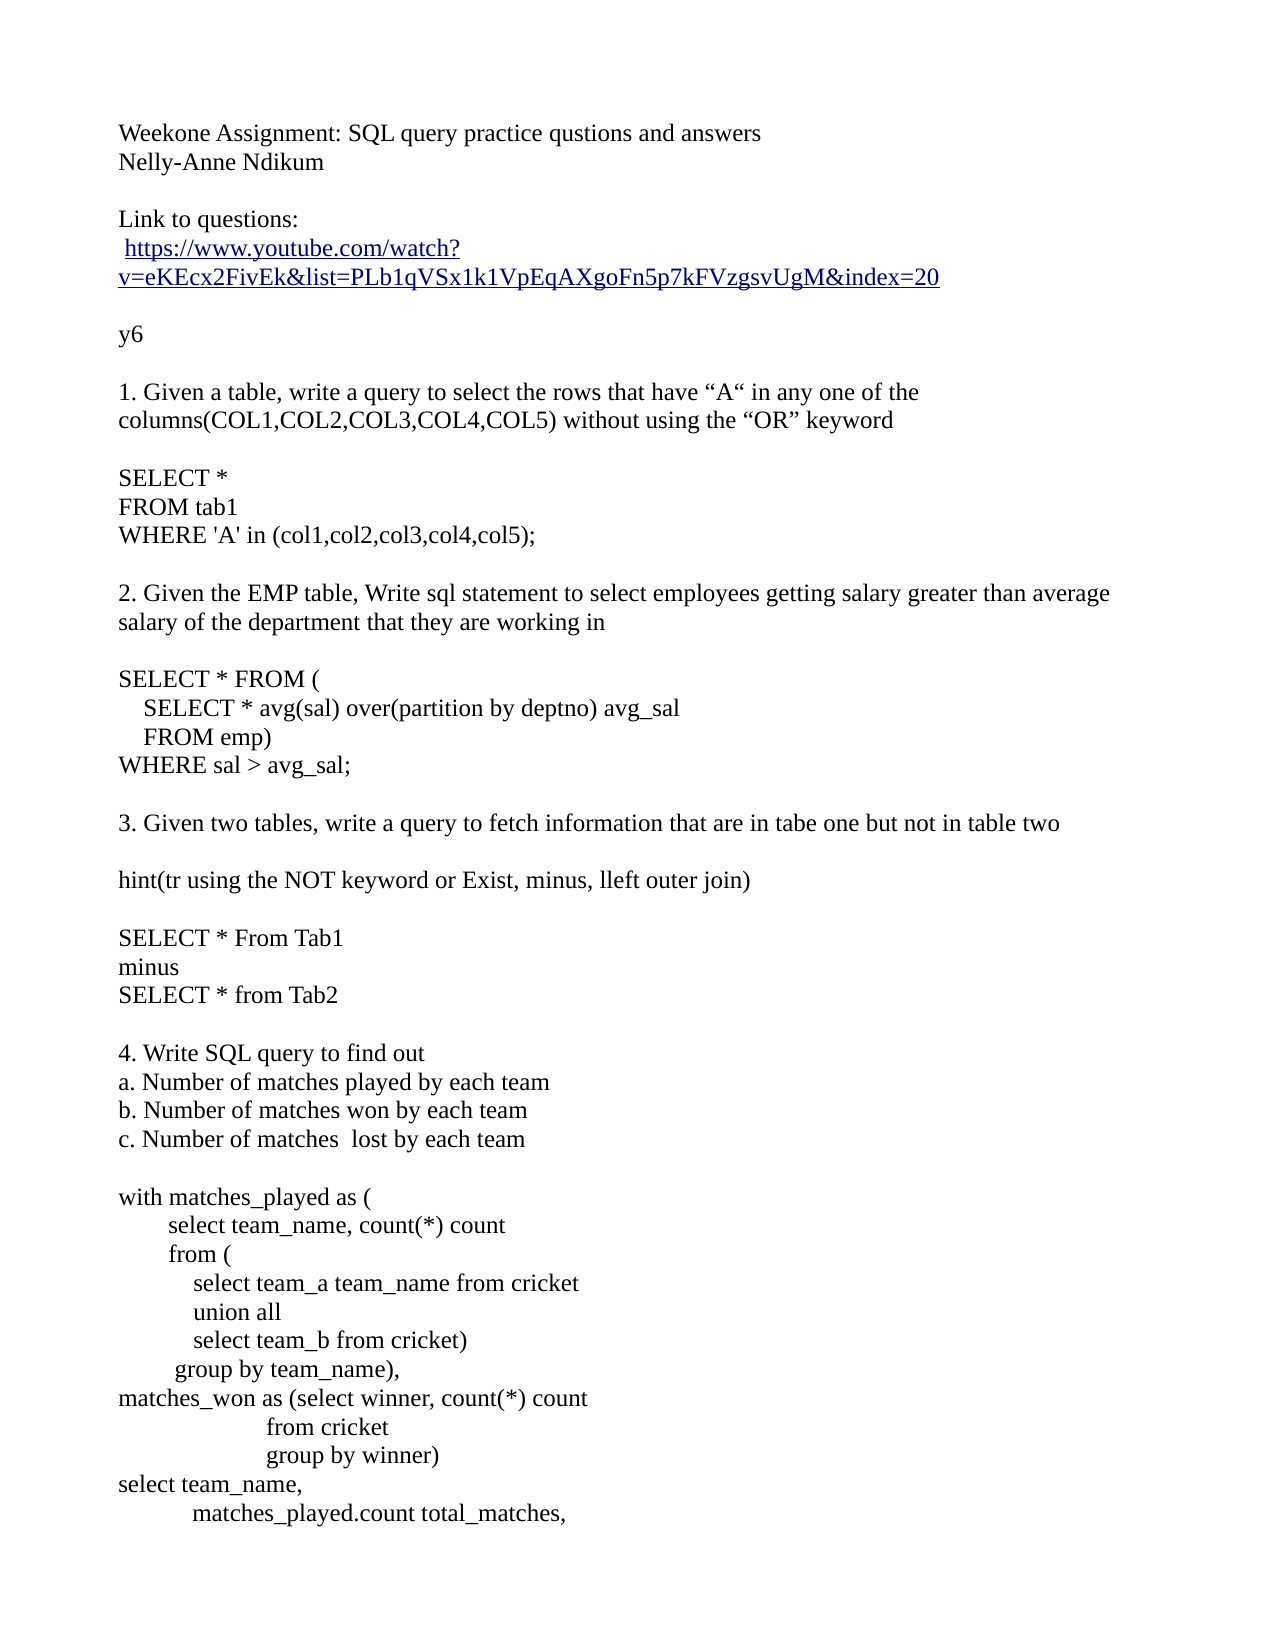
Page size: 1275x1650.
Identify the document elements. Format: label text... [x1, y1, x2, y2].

text Link to questions: [118, 204, 1157, 233]
text Nelly-Anne Ndikum [118, 147, 1157, 176]
text 3. Given two tables, write a query to fetch information that are in tabe one but not in table two [118, 808, 1157, 837]
text with matches_played as ( select team_name, count(*) count from ( select team_a team_name from cricket union all select team_b from cricket) group by team_name), matches_won as (select winner, count(*) count from cricket group by winner) select team_name, matches_played.count total_matches, [118, 1182, 1157, 1527]
text WHERE sal > avg_sal; [118, 751, 1157, 779]
text Weekone Assignment: SQL query practice qustions and answers [118, 118, 1157, 147]
text WHERE 'A' in (col1,col2,col3,col4,col5); [118, 521, 1157, 549]
text hint(tr using the NOT keyword or Exist, minus, lleft outer join) [118, 866, 1157, 894]
text b. Number of matches won by each team [118, 1096, 1157, 1124]
text SELECT * avg(sal) over(partition by deptno) avg_sal [118, 693, 1157, 722]
text FROM tab1 [118, 492, 1157, 521]
text FROM emp) [118, 722, 1157, 751]
text SELECT * from Tab2 [118, 981, 1157, 1009]
text SELECT * FROM ( [118, 664, 1157, 693]
text minus [118, 952, 1157, 981]
text SELECT * From Tab1 [118, 923, 1157, 952]
text 2. Given the EMP table, Write sql statement to select employees getting salary greater than average salary of the department that they are working in [118, 578, 1157, 636]
text https://www.youtube.com/watch?v=eKEcx2FivEk&list=PLb1qVSx1k1VpEqAXgoFn5p7kFVzgsvUgM&index=20 [118, 233, 1157, 291]
text SELECT * [118, 463, 1157, 492]
text c. Number of matches lost by each team [118, 1124, 1157, 1153]
text 4. Write SQL query to find out [118, 1038, 1157, 1067]
text 1. Given a table, write a query to select the rows that have “A“ in any one of the columns(COL1,COL2,COL3,COL4,COL5) without using the “OR” keyword [118, 377, 1157, 434]
text y6 [118, 319, 1157, 348]
text a. Number of matches played by each team [118, 1067, 1157, 1096]
